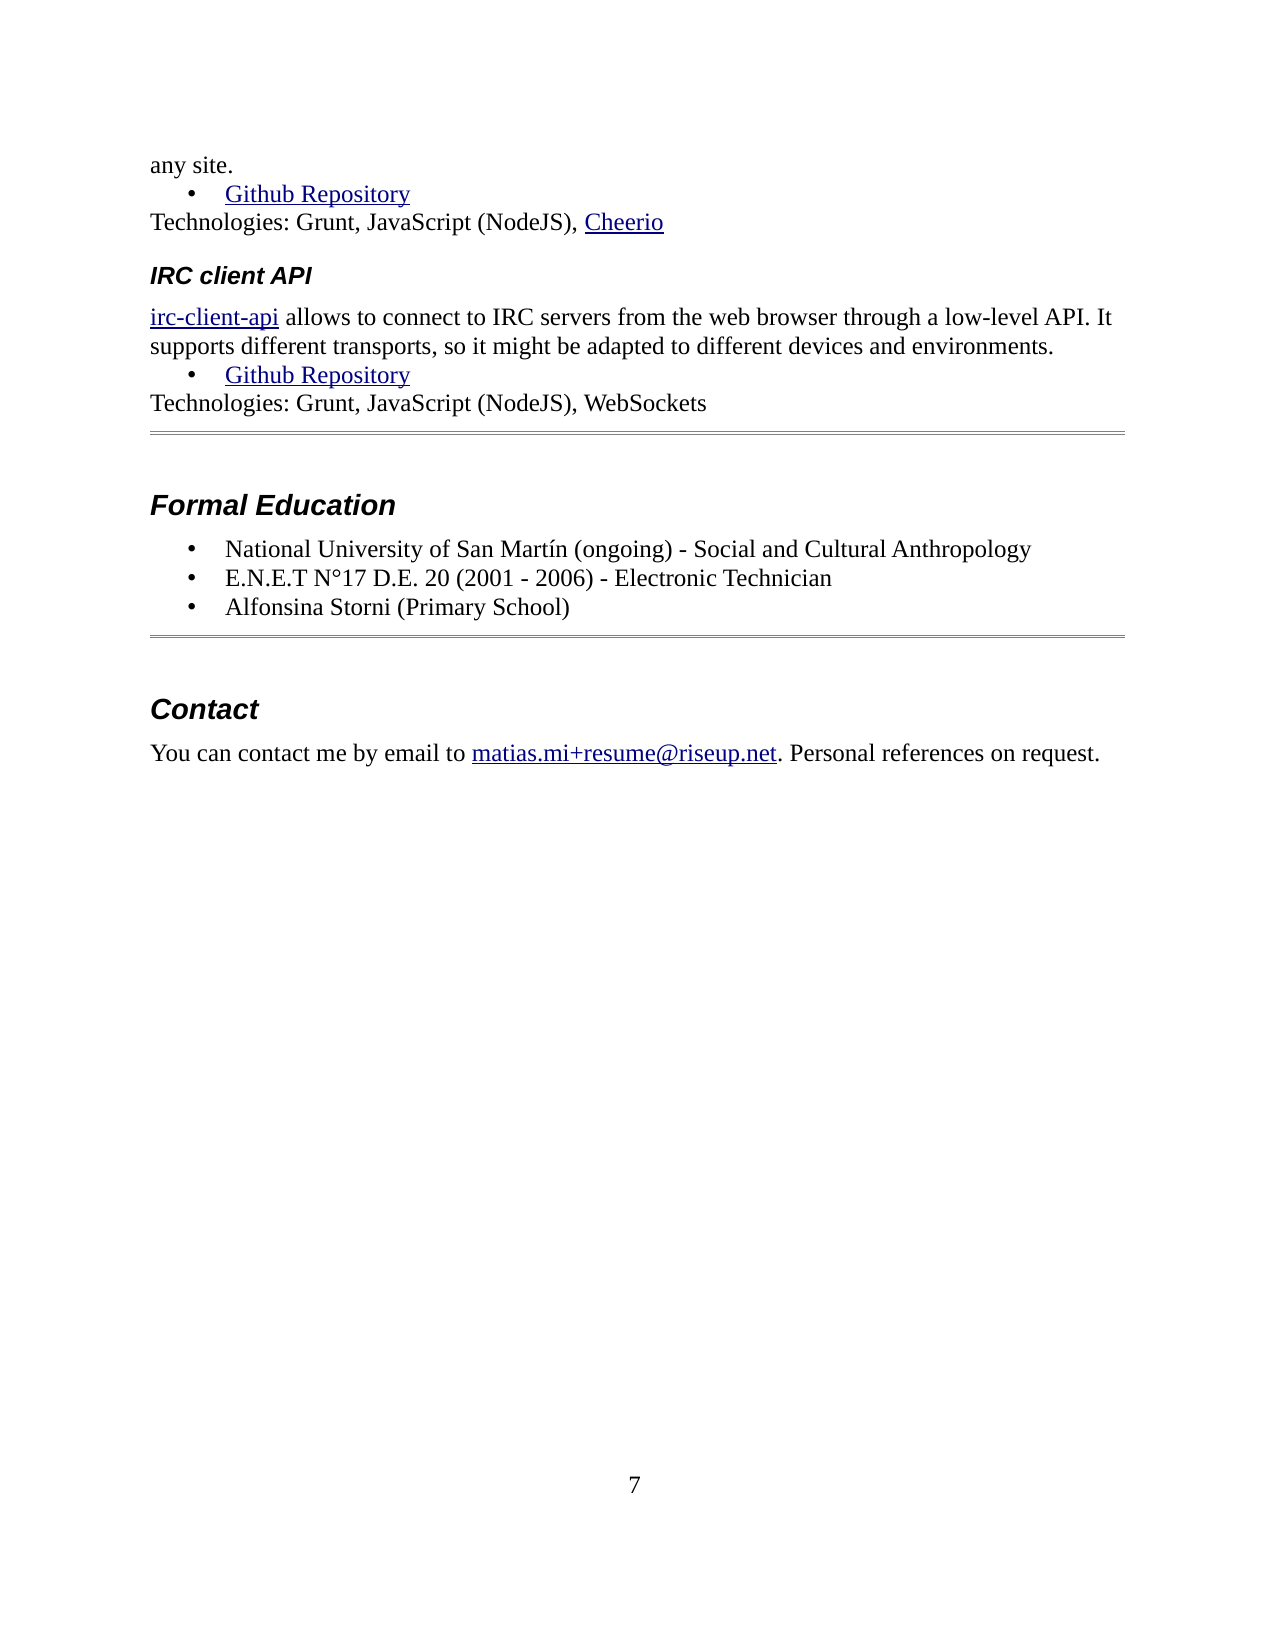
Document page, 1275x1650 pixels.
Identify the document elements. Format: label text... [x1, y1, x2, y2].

list Github Repository [187, 360, 1125, 388]
subtitle IRC client API [150, 261, 1125, 290]
list E.N.E.T N°17 D.E. 20 (2001 - 2006) - Electronic Technician [187, 563, 1125, 592]
text any site. [150, 150, 1125, 179]
text You can contact me by email to matias.mi+resume@riseup.net. Personal references on request. [150, 738, 1125, 767]
text Technologies: Grunt, JavaScript (NodeJS), WebSockets [150, 388, 1125, 417]
text irc-client-api allows to connect to IRC servers from the web browser through a low-level API. It supports different transports, so it might be adapted to different devices and environments. [150, 302, 1125, 360]
list National University of San Martín (ongoing) - Social and Cultural Anthropology [187, 534, 1125, 563]
subtitle Contact [150, 692, 1125, 725]
subtitle Formal Education [150, 488, 1125, 522]
text Technologies: Grunt, JavaScript (NodeJS), Cheerio [150, 207, 1125, 236]
list Alfonsina Storni (Primary School) [187, 592, 1125, 621]
list Github Repository [187, 179, 1125, 207]
